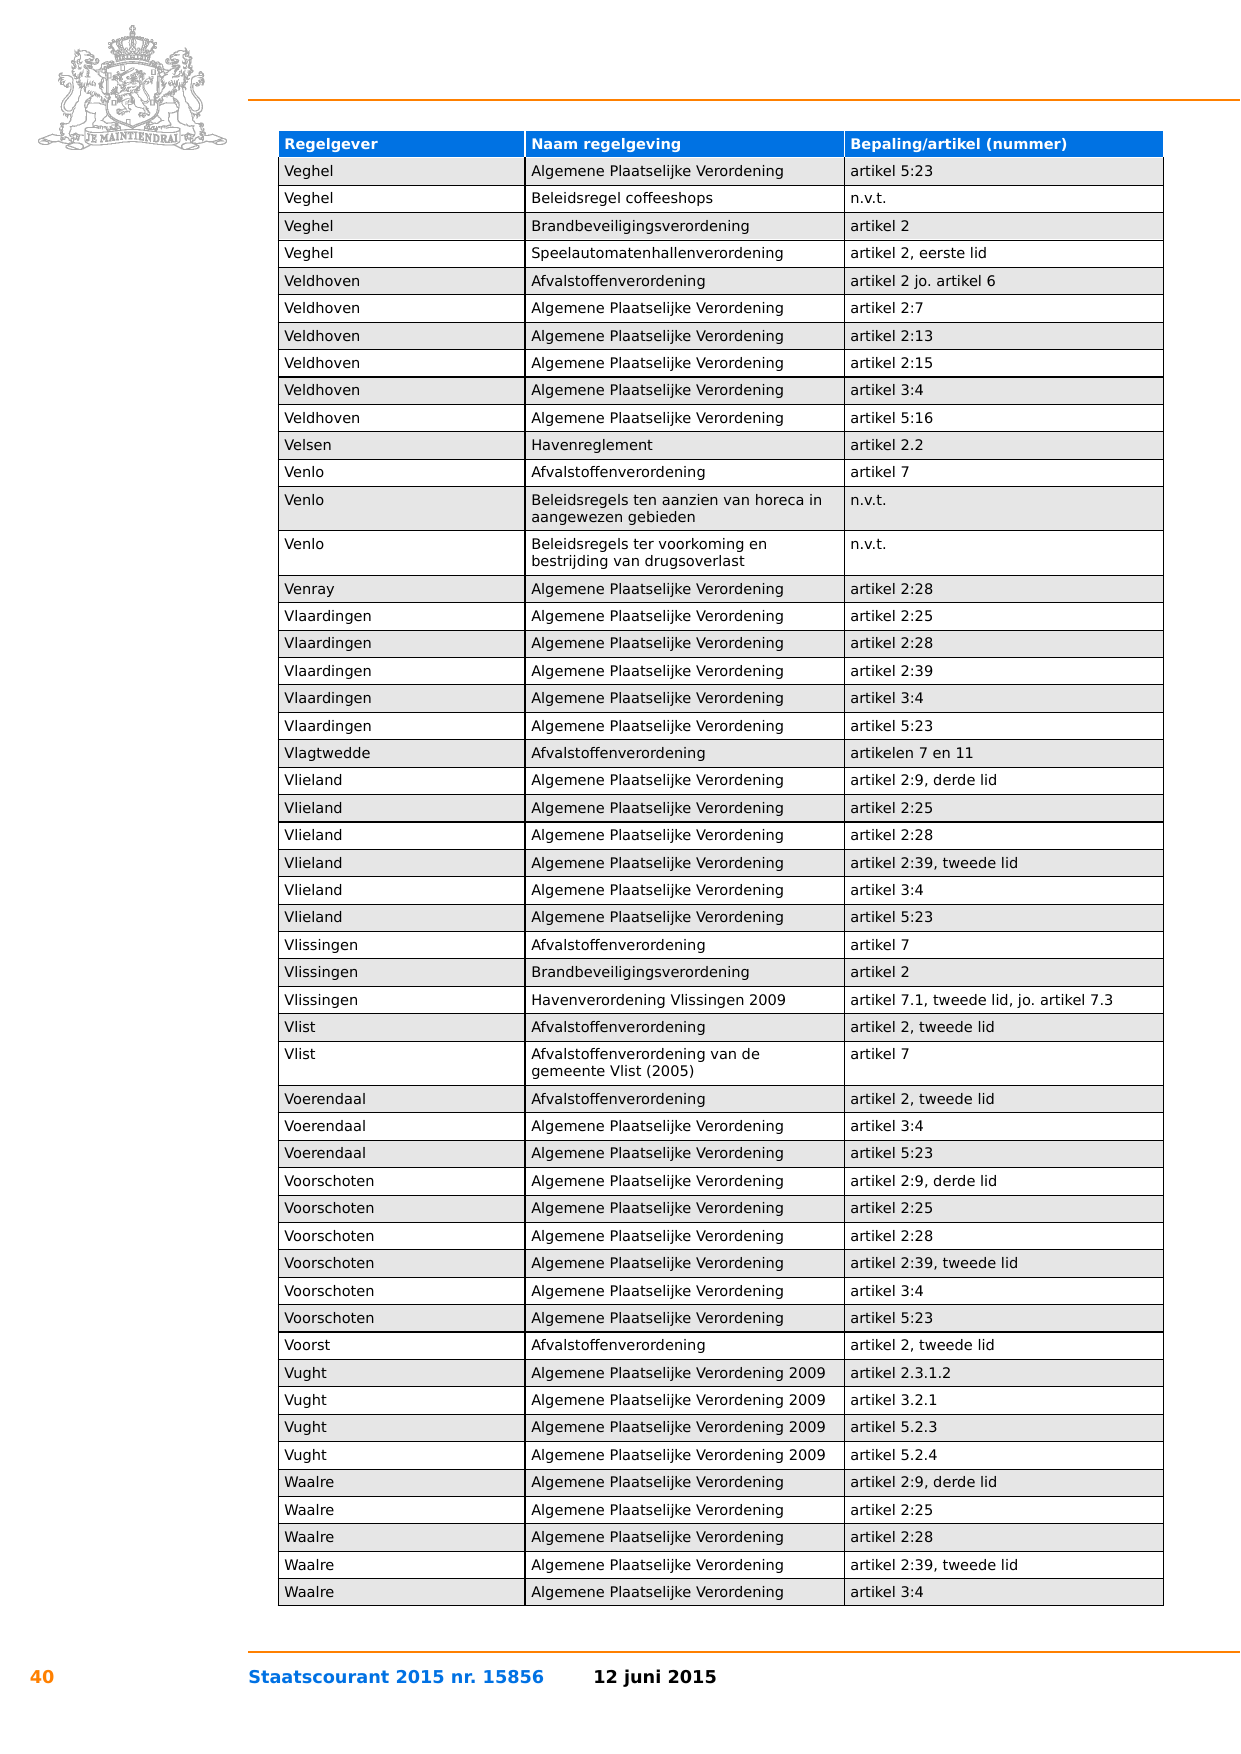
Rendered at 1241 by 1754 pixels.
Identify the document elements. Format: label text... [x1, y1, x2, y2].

table_cell Voorst [279, 1333, 524, 1359]
table_cell Veghel [279, 158, 524, 185]
table_cell Voerendaal [279, 1113, 524, 1140]
table_cell Algemene Plaatselijke Verordening [526, 1552, 844, 1578]
table_cell artikel 2:9, derde lid [845, 1470, 1163, 1496]
table_cell Algemene Plaatselijke Verordening [526, 1223, 844, 1249]
table_cell Vlist [279, 1042, 524, 1085]
table_cell Algemene Plaatselijke Verordening [526, 603, 844, 629]
table_cell Vlieland [279, 877, 524, 903]
table_cell Beleidsregels ten aanzien van horeca in aangewezen gebieden [526, 487, 844, 530]
table_cell Vlieland [279, 823, 524, 849]
table_cell Vlaardingen [279, 713, 524, 739]
table_cell Algemene Plaatselijke Verordening 2009 [526, 1415, 844, 1441]
table_cell artikel 2 [845, 213, 1163, 239]
table_cell artikel 7 [845, 1042, 1163, 1085]
table_cell Algemene Plaatselijke Verordening 2009 [526, 1360, 844, 1386]
table_cell Veghel [279, 241, 524, 267]
table_cell Algemene Plaatselijke Verordening [526, 877, 844, 903]
table_cell artikel 2:28 [845, 1223, 1163, 1249]
table_cell Afvalstoffenverordening [526, 268, 844, 294]
table_cell Algemene Plaatselijke Verordening [526, 823, 844, 849]
table_cell Algemene Plaatselijke Verordening [526, 1196, 844, 1222]
table_cell Voorschoten [279, 1278, 524, 1304]
table_cell artikel 5:23 [845, 158, 1163, 185]
table_cell Afvalstoffenverordening [526, 932, 844, 958]
table_cell Afvalstoffenverordening [526, 1333, 844, 1359]
table_cell Havenverordening Vlissingen 2009 [526, 987, 844, 1013]
table_cell Vught [279, 1442, 524, 1468]
table_cell artikel 2:7 [845, 295, 1163, 322]
table_cell Vlissingen [279, 987, 524, 1013]
table_cell Veghel [279, 186, 524, 212]
table_cell artikel 2, tweede lid [845, 1014, 1163, 1041]
table_cell Algemene Plaatselijke Verordening [526, 1579, 844, 1605]
table_cell Afvalstoffenverordening van de gemeente Vlist (2005) [526, 1042, 844, 1085]
table_cell artikelen 7 en 11 [845, 740, 1163, 767]
table_cell artikel 3:4 [845, 685, 1163, 712]
table_cell Vlieland [279, 795, 524, 821]
table_cell artikel 2:25 [845, 795, 1163, 821]
table_cell artikel 3:4 [845, 1579, 1163, 1605]
table_cell n.v.t. [845, 531, 1163, 575]
table_cell artikel 2:39, tweede lid [845, 850, 1163, 876]
table_cell Algemene Plaatselijke Verordening [526, 1113, 844, 1140]
table_cell Voorschoten [279, 1168, 524, 1194]
table_cell Veldhoven [279, 268, 524, 294]
table_cell Beleidsregels ter voorkoming en bestrijding van drugsoverlast [526, 531, 844, 575]
table_cell artikel 2:28 [845, 631, 1163, 657]
table_cell Algemene Plaatselijke Verordening [526, 323, 844, 349]
table_cell Venlo [279, 460, 524, 486]
table_cell artikel 3:4 [845, 378, 1163, 404]
table_cell Algemene Plaatselijke Verordening [526, 1250, 844, 1277]
table_cell Voorschoten [279, 1196, 524, 1222]
table_cell artikel 2:15 [845, 350, 1163, 376]
table_cell artikel 5.2.3 [845, 1415, 1163, 1441]
table_cell Algemene Plaatselijke Verordening [526, 1278, 844, 1304]
table_cell artikel 2:39, tweede lid [845, 1552, 1163, 1578]
table_cell Waalre [279, 1524, 524, 1551]
table_cell Veldhoven [279, 405, 524, 431]
table_cell Vught [279, 1360, 524, 1386]
table_cell Velsen [279, 432, 524, 459]
table_cell Algemene Plaatselijke Verordening [526, 850, 844, 876]
table_cell Algemene Plaatselijke Verordening 2009 [526, 1442, 844, 1468]
table_cell Algemene Plaatselijke Verordening [526, 1497, 844, 1523]
table_cell Algemene Plaatselijke Verordening [526, 576, 844, 602]
table_cell artikel 3:4 [845, 1113, 1163, 1140]
table_cell Havenreglement [526, 432, 844, 459]
table_cell Veghel [279, 213, 524, 239]
table_cell Voerendaal [279, 1141, 524, 1167]
table_cell artikel 2 jo. artikel 6 [845, 268, 1163, 294]
table_cell Speelautomatenhallenverordening [526, 241, 844, 267]
table_cell Vlieland [279, 850, 524, 876]
table_cell Algemene Plaatselijke Verordening [526, 905, 844, 931]
table_cell Vlaardingen [279, 685, 524, 712]
table_cell artikel 7.1, tweede lid, jo. artikel 7.3 [845, 987, 1163, 1013]
table_cell Beleidsregel coffeeshops [526, 186, 844, 212]
table_cell Algemene Plaatselijke Verordening [526, 1141, 844, 1167]
table_cell artikel 2:28 [845, 1524, 1163, 1551]
table_cell n.v.t. [845, 186, 1163, 212]
table_cell Voorschoten [279, 1305, 524, 1331]
table_cell Veldhoven [279, 295, 524, 322]
table_cell Venlo [279, 531, 524, 575]
table_cell Brandbeveiligingsverordening [526, 213, 844, 239]
table_cell artikel 2:39 [845, 658, 1163, 684]
table_cell Afvalstoffenverordening [526, 740, 844, 767]
table_cell artikel 2:9, derde lid [845, 768, 1163, 794]
table_cell Vlissingen [279, 959, 524, 986]
table_cell Vlieland [279, 905, 524, 931]
table_cell Veldhoven [279, 350, 524, 376]
table_cell Algemene Plaatselijke Verordening [526, 1168, 844, 1194]
table_cell artikel 2:39, tweede lid [845, 1250, 1163, 1277]
table_cell Algemene Plaatselijke Verordening [526, 1470, 844, 1496]
table_cell Vlagtwedde [279, 740, 524, 767]
table_cell n.v.t. [845, 487, 1163, 530]
table_cell artikel 2:25 [845, 603, 1163, 629]
table_cell Vlist [279, 1014, 524, 1041]
table_cell artikel 2:25 [845, 1196, 1163, 1222]
table_cell Waalre [279, 1470, 524, 1496]
table_cell artikel 5:23 [845, 713, 1163, 739]
table_cell artikel 5.2.4 [845, 1442, 1163, 1468]
table_cell artikel 3:4 [845, 1278, 1163, 1304]
table_cell Voorschoten [279, 1250, 524, 1277]
table_cell artikel 2.3.1.2 [845, 1360, 1163, 1386]
table_cell artikel 2, tweede lid [845, 1086, 1163, 1112]
table_cell Vlaardingen [279, 603, 524, 629]
picture [38, 25, 227, 150]
table_cell Afvalstoffenverordening [526, 1086, 844, 1112]
table_cell Waalre [279, 1579, 524, 1605]
table_header Regelgever [279, 131, 524, 157]
table_cell Algemene Plaatselijke Verordening [526, 405, 844, 431]
table_cell Algemene Plaatselijke Verordening [526, 685, 844, 712]
table_cell artikel 2, tweede lid [845, 1333, 1163, 1359]
table_cell Algemene Plaatselijke Verordening [526, 768, 844, 794]
table_cell artikel 2.2 [845, 432, 1163, 459]
table_cell artikel 7 [845, 932, 1163, 958]
table_cell Vught [279, 1415, 524, 1441]
table_cell Algemene Plaatselijke Verordening [526, 1524, 844, 1551]
table_cell Algemene Plaatselijke Verordening [526, 713, 844, 739]
table_cell artikel 2:13 [845, 323, 1163, 349]
table_cell Afvalstoffenverordening [526, 1014, 844, 1041]
table_cell Algemene Plaatselijke Verordening [526, 295, 844, 322]
table_cell Voorschoten [279, 1223, 524, 1249]
table_cell Algemene Plaatselijke Verordening [526, 795, 844, 821]
table_cell artikel 5:23 [845, 1141, 1163, 1167]
table_header Bepaling/artikel (nummer) [845, 131, 1163, 157]
table_cell artikel 7 [845, 460, 1163, 486]
table_cell Algemene Plaatselijke Verordening [526, 350, 844, 376]
table_cell Venlo [279, 487, 524, 530]
table_cell Algemene Plaatselijke Verordening [526, 1305, 844, 1331]
table_cell Vlaardingen [279, 658, 524, 684]
table_cell Afvalstoffenverordening [526, 460, 844, 486]
table_cell artikel 3:4 [845, 877, 1163, 903]
table_cell Veldhoven [279, 378, 524, 404]
table_cell Venray [279, 576, 524, 602]
table_cell Voerendaal [279, 1086, 524, 1112]
table_cell Vlieland [279, 768, 524, 794]
table_cell Vlaardingen [279, 631, 524, 657]
table_cell Algemene Plaatselijke Verordening [526, 378, 844, 404]
table_cell artikel 2:28 [845, 576, 1163, 602]
table_cell artikel 2:28 [845, 823, 1163, 849]
table_cell artikel 2:25 [845, 1497, 1163, 1523]
table_cell artikel 2:9, derde lid [845, 1168, 1163, 1194]
table_cell artikel 2 [845, 959, 1163, 986]
table_header Naam regelgeving [526, 131, 844, 157]
table_cell artikel 5:16 [845, 405, 1163, 431]
table_cell artikel 5:23 [845, 905, 1163, 931]
table_cell Veldhoven [279, 323, 524, 349]
table_cell Vught [279, 1387, 524, 1414]
table_cell Waalre [279, 1497, 524, 1523]
table_cell Waalre [279, 1552, 524, 1578]
table_cell artikel 2, eerste lid [845, 241, 1163, 267]
table_cell Vlissingen [279, 932, 524, 958]
table_cell Algemene Plaatselijke Verordening [526, 158, 844, 185]
table_cell Algemene Plaatselijke Verordening 2009 [526, 1387, 844, 1414]
table_cell Algemene Plaatselijke Verordening [526, 658, 844, 684]
table_cell artikel 5:23 [845, 1305, 1163, 1331]
table_cell artikel 3.2.1 [845, 1387, 1163, 1414]
table_cell Brandbeveiligingsverordening [526, 959, 844, 986]
table_cell Algemene Plaatselijke Verordening [526, 631, 844, 657]
